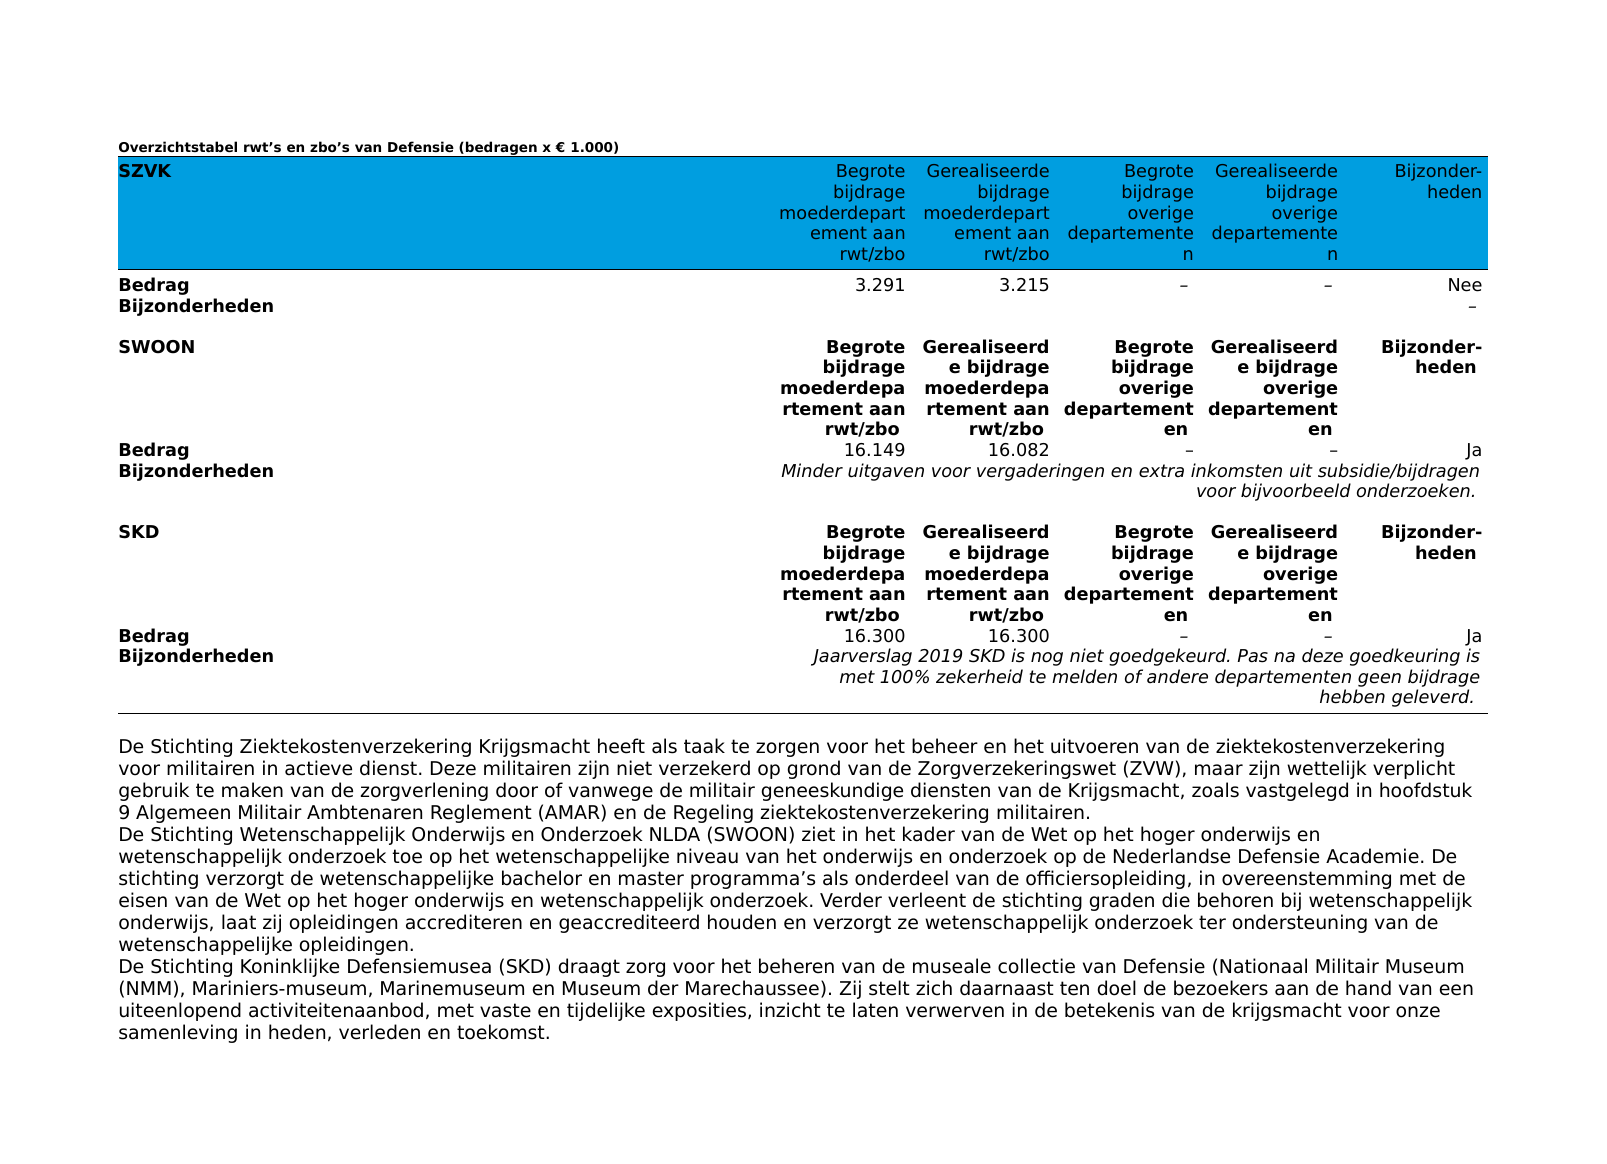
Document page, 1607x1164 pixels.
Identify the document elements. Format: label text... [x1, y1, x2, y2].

table_cell Gerealiseerde bijdrage moederdepartement aan rwt/zbo [911, 157, 1055, 269]
table_cell [911, 502, 1055, 522]
table_cell Begrote bijdrage overige departementen [1055, 337, 1199, 440]
table_cell Bedrag [118, 440, 767, 461]
table_cell Ja [1344, 440, 1488, 461]
table_header Overzichtstabel rwt’s en zbo’s van Defensie (bedragen x € 1.000) [118, 140, 1488, 156]
table_cell [1055, 316, 1199, 337]
table_cell Begrote bijdrage moederdepartement aan rwt/zbo [767, 157, 911, 269]
table_cell [1200, 316, 1344, 337]
table_cell 16.149 [767, 440, 911, 461]
table_cell Begrote bijdrage overige departementen [1055, 523, 1199, 626]
table_cell [1055, 502, 1199, 522]
table_cell – [1055, 270, 1199, 296]
table_cell – [1200, 270, 1344, 296]
table_cell SKD [118, 523, 767, 626]
table_cell SWOON [118, 337, 767, 440]
table_cell – [1055, 626, 1199, 646]
table_cell Ja [1344, 626, 1488, 646]
table_cell Bijzonder-heden [1344, 157, 1488, 269]
table_cell [1344, 316, 1488, 337]
table_cell [118, 316, 767, 337]
table_cell [118, 502, 767, 522]
text De Stichting Koninklijke Defensiemusea (SKD) draagt zorg voor het beheren van de museale collectie van Defensie (Nationaal Militair Museum (NMM), Mariniers-museum, Marinemuseum en Museum der Marechaussee). Zij stelt zich daarnaast ten doel de bezoekers aan de hand van een uiteenlopend activiteitenaanbod, met vaste en tijdelijke exposities, inzicht te laten verwerven in de betekenis van de krijgsmacht voor onze samenleving in heden, verleden en toekomst. [118, 956, 1488, 1044]
table_cell Bijzonderheden [118, 296, 767, 316]
text De Stichting Ziektekostenverzekering Krijgsmacht heeft als taak te zorgen voor het beheer en het uitvoeren van de ziektekostenverzekering voor militairen in actieve dienst. Deze militairen zijn niet verzekerd op grond van de Zorgverzekeringswet (ZVW), maar zijn wettelijk verplicht gebruik te maken van de zorgverlening door of vanwege de militair geneeskundige diensten van de Krijgsmacht, zoals vastgelegd in hoofdstuk 9 Algemeen Militair Ambtenaren Reglement (AMAR) en de Regeling ziektekostenverzekering militairen. [118, 736, 1488, 824]
table_cell 16.300 [911, 626, 1055, 646]
table_cell [767, 316, 911, 337]
table_cell 16.082 [911, 440, 1055, 461]
table_cell Jaarverslag 2019 SKD is nog niet goedgekeurd. Pas na deze goedkeuring is met 100% zekerheid te melden of andere departementen geen bijdrage hebben geleverd. [767, 646, 1488, 713]
table_cell – [1200, 440, 1344, 461]
table_cell Bijzonder-heden [1344, 523, 1488, 626]
table_cell [1200, 502, 1344, 522]
table_cell Gerealiseerde bijdrage overige departementen [1200, 523, 1344, 626]
table_cell Begrote bijdrage overige departementen [1055, 157, 1199, 269]
table_cell – [767, 296, 1488, 316]
table_cell Begrote bijdrage moederdepartement aan rwt/zbo [767, 523, 911, 626]
table_cell SZVK [118, 157, 767, 269]
table_cell Begrote bijdrage moederdepartement aan rwt/zbo [767, 337, 911, 440]
table_cell Gerealiseerde bijdrage moederdepartement aan rwt/zbo [911, 337, 1055, 440]
text De Stichting Wetenschappelijk Onderwijs en Onderzoek NLDA (SWOON) ziet in het kader van de Wet op het hoger onderwijs en wetenschappelijk onderzoek toe op het wetenschappelijke niveau van het onderwijs en onderzoek op de Nederlandse Defensie Academie. De stichting verzorgt de wetenschappelijke bachelor en master programma’s als onderdeel van de officiersopleiding, in overeenstemming met de eisen van de Wet op het hoger onderwijs en wetenschappelijk onderzoek. Verder verleent de stichting graden die behoren bij wetenschappelijk onderwijs, laat zij opleidingen accrediteren en geaccrediteerd houden en verzorgt ze wetenschappelijk onderzoek ter ondersteuning van de wetenschappelijke opleidingen. [118, 824, 1488, 956]
table_cell Bijzonderheden [118, 646, 767, 713]
table_cell 16.300 [767, 626, 911, 646]
table_cell Gerealiseerde bijdrage moederdepartement aan rwt/zbo [911, 523, 1055, 626]
table_cell [1344, 502, 1488, 522]
table_cell Bedrag [118, 270, 767, 296]
table_cell [767, 502, 911, 522]
table_cell – [1055, 440, 1199, 461]
table_cell – [1200, 626, 1344, 646]
table_cell Gerealiseerde bijdrage overige departementen [1200, 337, 1344, 440]
table_cell Bijzonderheden [118, 461, 767, 502]
table_cell Bijzonder-heden [1344, 337, 1488, 440]
table_cell Nee [1344, 270, 1488, 296]
table_cell Minder uitgaven voor vergaderingen en extra inkomsten uit subsidie/bijdragen voor bijvoorbeeld onderzoeken. [767, 461, 1488, 502]
table_cell 3.291 [767, 270, 911, 296]
table_cell Bedrag [118, 626, 767, 646]
table_cell 3.215 [911, 270, 1055, 296]
table_cell [911, 316, 1055, 337]
table_cell Gerealiseerde bijdrage overige departementen [1200, 157, 1344, 269]
